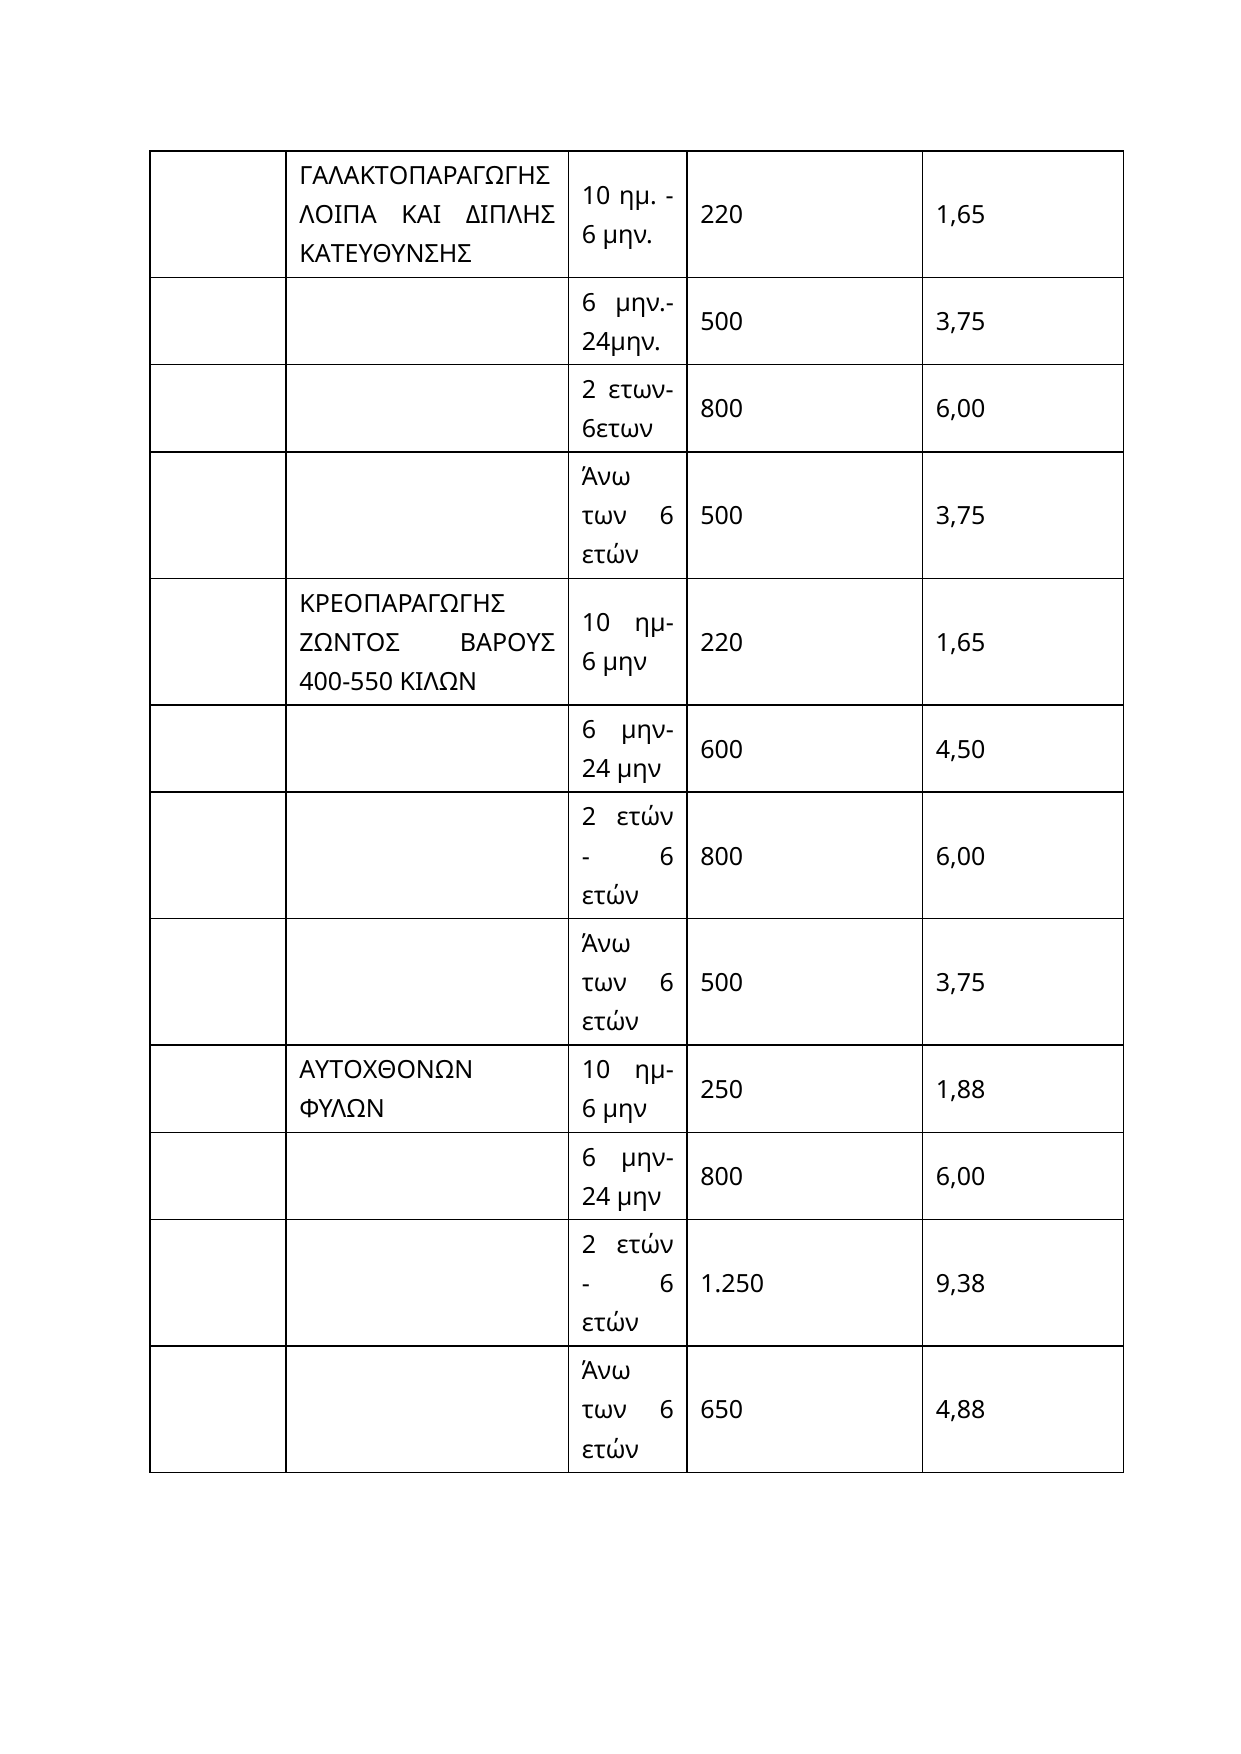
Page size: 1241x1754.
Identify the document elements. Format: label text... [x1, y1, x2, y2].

table_cell 220 [688, 579, 922, 704]
table_cell [287, 706, 568, 791]
table_cell Άνω των 6 ετών [569, 453, 686, 577]
table_cell 800 [688, 365, 922, 451]
table_cell 10 ημ- 6 μην [569, 1046, 686, 1131]
table_cell [287, 919, 568, 1044]
table_cell 2 ετων-6ετων [569, 365, 686, 451]
table_cell [287, 278, 568, 364]
table_cell [151, 365, 285, 451]
table_cell ΓAɅAKΤOΠAPAΓΩΓHƩ ɅOIΠA KAI ΔIΠɅHƩ KAΤEΥΘΥNƩHƩ [287, 152, 568, 276]
table_cell KPEOΠAPAΓΩΓHƩ ZΩNΤOƩ BAPOΥΣ 400-550 KIɅΩN [287, 579, 568, 704]
table_cell 6 μην-24 μην [569, 1133, 686, 1219]
table_cell [287, 453, 568, 577]
table_cell [287, 1347, 568, 1472]
table_cell [287, 793, 568, 918]
table_cell 3,75 [923, 278, 1123, 364]
table_cell [287, 1133, 568, 1219]
table_cell 1,65 [923, 579, 1123, 704]
table_cell 1.250 [688, 1220, 922, 1345]
table_cell [151, 152, 285, 276]
table_cell 4,50 [923, 706, 1123, 791]
table_cell 1,65 [923, 152, 1123, 276]
table_cell 10 ημ- 6 μην [569, 579, 686, 704]
table_cell 4,88 [923, 1347, 1123, 1472]
table_cell 6 μην-24 μην [569, 706, 686, 791]
table_cell 3,75 [923, 453, 1123, 577]
table_cell 6 μην.-24μην. [569, 278, 686, 364]
table_cell [151, 919, 285, 1044]
table_cell 1,88 [923, 1046, 1123, 1131]
table_cell [151, 1347, 285, 1472]
table_cell [151, 793, 285, 918]
table_cell 6,00 [923, 1133, 1123, 1219]
table_cell [151, 453, 285, 577]
table_cell 500 [688, 453, 922, 577]
table_cell [151, 1220, 285, 1345]
table_cell 600 [688, 706, 922, 791]
table_cell AΥΤOΧΘONΩN ΦΥΛΩN [287, 1046, 568, 1131]
table_cell 800 [688, 793, 922, 918]
table_cell 2 ετών - 6 ετών [569, 793, 686, 918]
table_cell 800 [688, 1133, 922, 1219]
table_cell [151, 1133, 285, 1219]
table_cell [151, 278, 285, 364]
table_cell 650 [688, 1347, 922, 1472]
table_cell 250 [688, 1046, 922, 1131]
table_cell [151, 706, 285, 791]
table_cell 220 [688, 152, 922, 276]
table_cell 3,75 [923, 919, 1123, 1044]
table_cell [151, 1046, 285, 1131]
table_cell 10 ημ. -6 μην. [569, 152, 686, 276]
table_cell 9,38 [923, 1220, 1123, 1345]
table_cell Άνω των 6 ετών [569, 919, 686, 1044]
table_cell [287, 365, 568, 451]
table_cell 2 ετών - 6 ετών [569, 1220, 686, 1345]
table_cell 500 [688, 919, 922, 1044]
table_cell [151, 579, 285, 704]
table_cell [287, 1220, 568, 1345]
table_cell 6,00 [923, 365, 1123, 451]
table_cell 6,00 [923, 793, 1123, 918]
table_cell Άνω των 6 ετών [569, 1347, 686, 1472]
table_cell 500 [688, 278, 922, 364]
